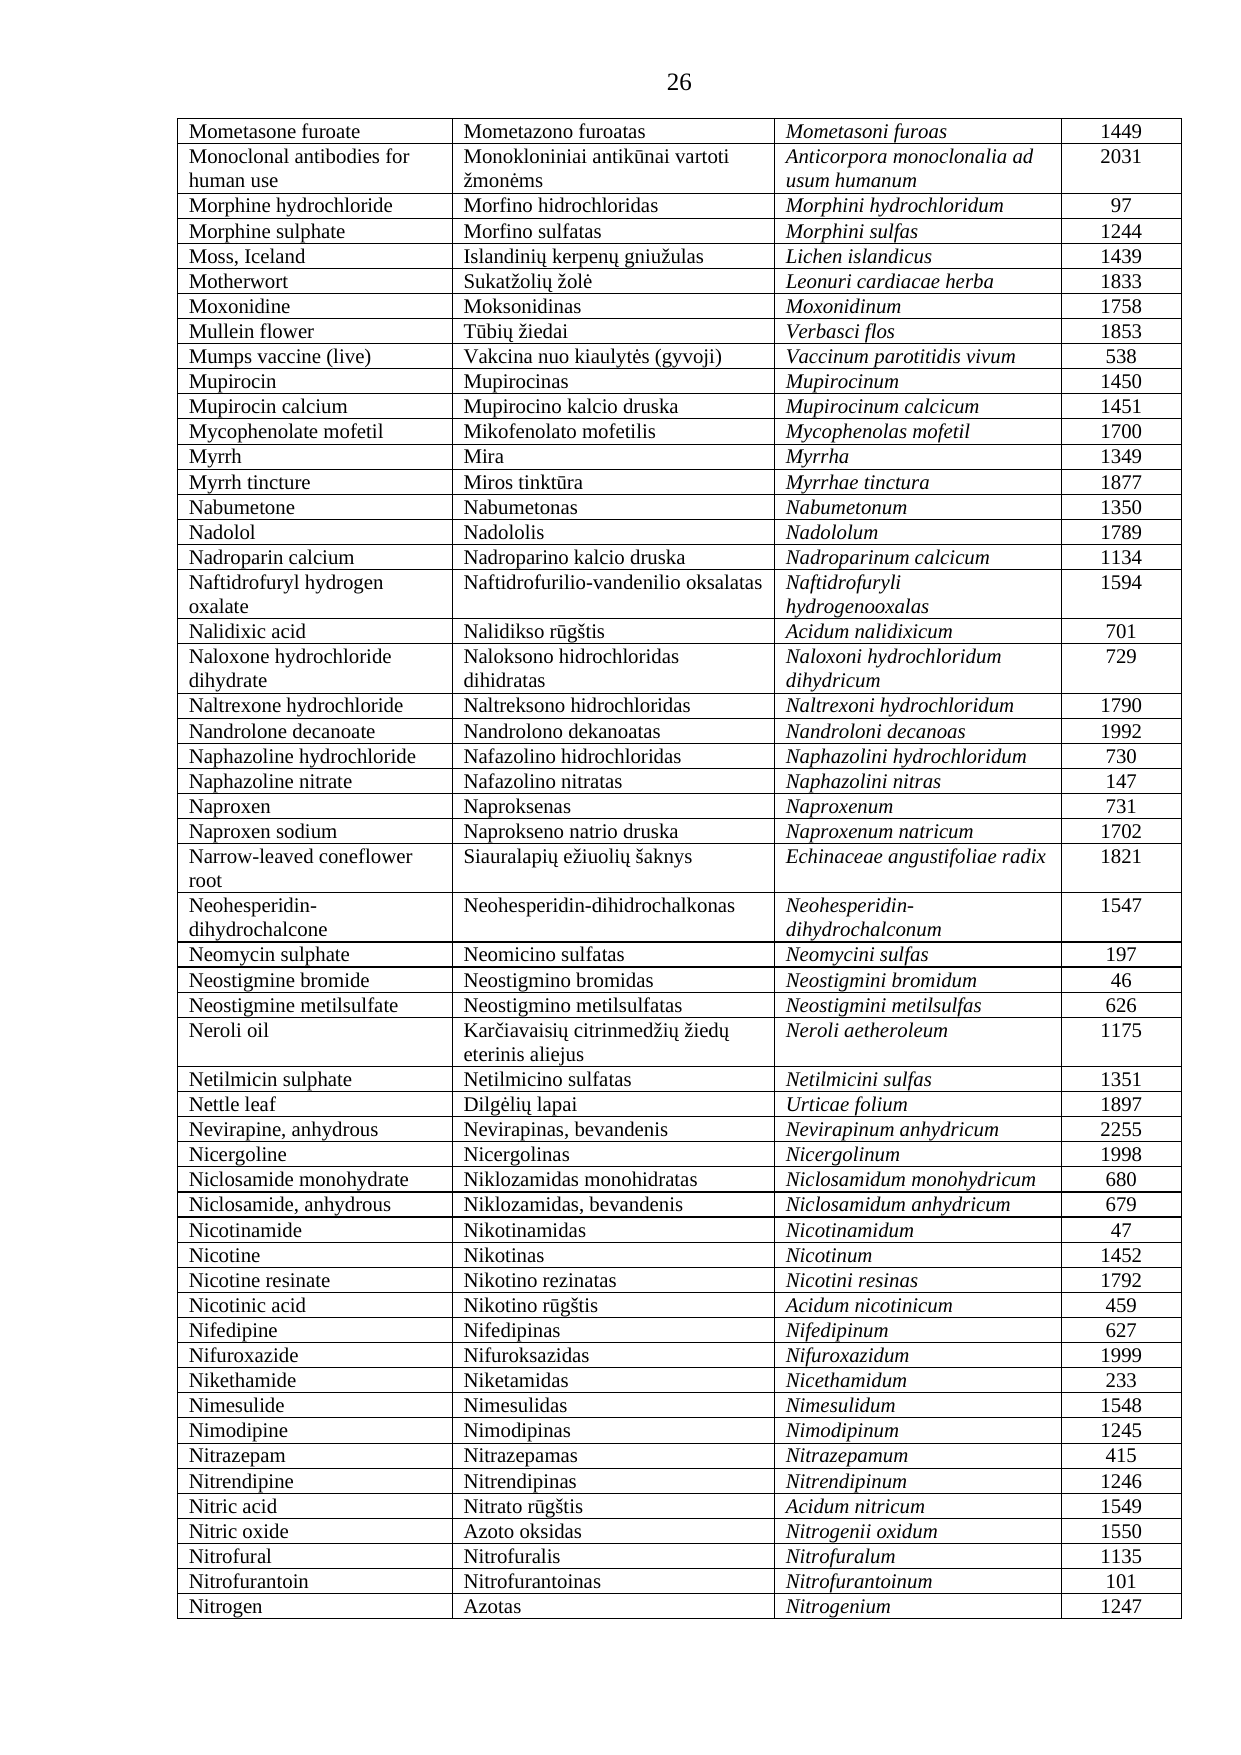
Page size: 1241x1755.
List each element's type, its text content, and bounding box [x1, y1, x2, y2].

table_cell 101 [1062, 1569, 1181, 1593]
table_cell Mupirocinum calcicum [775, 394, 1061, 418]
table_cell Nitrofurantoinas [453, 1569, 774, 1593]
table_cell 1594 [1062, 570, 1181, 618]
table_cell Nitrogen [178, 1594, 452, 1618]
table_cell Vakcina nuo kiaulytės (gyvoji) [453, 344, 774, 368]
table_cell Echinaceae angustifoliae radix [775, 844, 1061, 892]
table_cell Neostigmine metilsulfate [178, 993, 452, 1017]
table_cell Myrrh tincture [178, 470, 452, 494]
table_cell 730 [1062, 744, 1181, 768]
table_cell Morphini sulfas [775, 219, 1061, 243]
table_cell 1246 [1062, 1469, 1181, 1493]
table_cell 459 [1062, 1293, 1181, 1317]
table_cell Nikotinamidas [453, 1218, 774, 1242]
table_cell Nandrolono dekanoatas [453, 719, 774, 743]
table_cell Karčiavaisių citrinmedžių žiedų eterinis aliejus [453, 1018, 774, 1066]
table_cell Moxonidine [178, 294, 452, 318]
table_cell Mycophenolas mofetil [775, 419, 1061, 443]
table_cell 1877 [1062, 470, 1181, 494]
table_cell Nitrogenii oxidum [775, 1519, 1061, 1543]
table_cell Niklozamidas monohidratas [453, 1167, 774, 1191]
table_cell 1549 [1062, 1494, 1181, 1518]
table_cell Nimodipine [178, 1418, 452, 1442]
table_cell Morphine sulphate [178, 219, 452, 243]
table_cell Neostigmine bromide [178, 968, 452, 992]
table_cell Nettle leaf [178, 1092, 452, 1116]
table_cell Vaccinum parotitidis vivum [775, 344, 1061, 368]
table_cell Neostigmini metilsulfas [775, 993, 1061, 1017]
table_cell Netilmicini sulfas [775, 1067, 1061, 1091]
table_cell 1998 [1062, 1142, 1181, 1166]
table_cell Nifedipinas [453, 1318, 774, 1342]
table_cell Naprokseno natrio druska [453, 819, 774, 843]
table_cell 731 [1062, 794, 1181, 818]
table_cell Nandrolone decanoate [178, 719, 452, 743]
table_cell Nicotinamidum [775, 1218, 1061, 1242]
table_cell Nevirapinas, bevandenis [453, 1117, 774, 1141]
table_cell Nevirapinum anhydricum [775, 1117, 1061, 1141]
table_cell 1349 [1062, 445, 1181, 468]
table_cell 1245 [1062, 1418, 1181, 1442]
table_cell Naproxen sodium [178, 819, 452, 843]
table_cell Mupirocin calcium [178, 394, 452, 418]
table_cell Nifuroxazidum [775, 1343, 1061, 1367]
table_cell Neohesperidin-dihidrochalkonas [453, 893, 774, 941]
table_cell Mometasoni furoas [775, 119, 1061, 143]
table_cell Neostigmino bromidas [453, 968, 774, 992]
table_cell Myrrha [775, 445, 1061, 468]
table_cell Morphini hydrochloridum [775, 194, 1061, 217]
table_cell Nitrogenium [775, 1594, 1061, 1618]
table_cell Nabumetonum [775, 495, 1061, 519]
table_cell Netilmicino sulfatas [453, 1067, 774, 1091]
table_cell Nicotinic acid [178, 1293, 452, 1317]
table_cell Nitric acid [178, 1494, 452, 1518]
table_cell 729 [1062, 644, 1181, 692]
table_cell Nitrazepamas [453, 1444, 774, 1467]
table_cell Nadololum [775, 520, 1061, 544]
table_cell Lichen islandicus [775, 244, 1061, 268]
table_cell 627 [1062, 1318, 1181, 1342]
table_cell Nicergolinum [775, 1142, 1061, 1166]
table_cell 679 [1062, 1193, 1181, 1216]
table_cell 1451 [1062, 394, 1181, 418]
table_cell Naftidrofuryl hydrogen oxalate [178, 570, 452, 618]
table_cell Naphazoline hydrochloride [178, 744, 452, 768]
table_cell 1833 [1062, 269, 1181, 293]
table_cell Nicotinum [775, 1243, 1061, 1267]
table_cell Neroli aetheroleum [775, 1018, 1061, 1066]
table_cell Acidum nitricum [775, 1494, 1061, 1518]
table_cell Monokloniniai antikūnai vartoti žmonėms [453, 144, 774, 192]
table_cell Azotas [453, 1594, 774, 1618]
table_cell Nifuroxazide [178, 1343, 452, 1367]
table_cell Nikotino rūgštis [453, 1293, 774, 1317]
table_cell Neomicino sulfatas [453, 943, 774, 966]
table_cell 1821 [1062, 844, 1181, 892]
table_cell 1548 [1062, 1393, 1181, 1417]
table_cell Tūbių žiedai [453, 319, 774, 343]
table_cell Verbasci flos [775, 319, 1061, 343]
table_cell Niclosamide, anhydrous [178, 1193, 452, 1216]
table_cell 415 [1062, 1444, 1181, 1467]
table_cell Nalidixic acid [178, 619, 452, 643]
table_cell Nicotinamide [178, 1218, 452, 1242]
table_cell Niclosamide monohydrate [178, 1167, 452, 1191]
table_cell Naproxen [178, 794, 452, 818]
table_cell 1550 [1062, 1519, 1181, 1543]
table_cell Nadroparino kalcio druska [453, 545, 774, 569]
table_cell 2031 [1062, 144, 1181, 192]
table_cell 1439 [1062, 244, 1181, 268]
table_cell Neroli oil [178, 1018, 452, 1066]
table_cell Naltrexoni hydrochloridum [775, 694, 1061, 717]
table_cell Nicergoline [178, 1142, 452, 1166]
table_cell Naloksono hidrochloridas dihidratas [453, 644, 774, 692]
table_cell 1450 [1062, 369, 1181, 393]
table_cell Mikofenolato mofetilis [453, 419, 774, 443]
table_cell Myrrhae tinctura [775, 470, 1061, 494]
table_cell Morfino hidrochloridas [453, 194, 774, 217]
table_cell Nifedipinum [775, 1318, 1061, 1342]
table_cell 1135 [1062, 1544, 1181, 1568]
table_cell Naphazoline nitrate [178, 769, 452, 793]
table_cell Niclosamidum monohydricum [775, 1167, 1061, 1191]
table_cell 47 [1062, 1218, 1181, 1242]
table_cell Neostigmini bromidum [775, 968, 1061, 992]
table_cell Nimesulidas [453, 1393, 774, 1417]
table_cell Nikotinas [453, 1243, 774, 1267]
table_cell Nitrendipinum [775, 1469, 1061, 1493]
table_cell Nandroloni decanoas [775, 719, 1061, 743]
table_cell Azoto oksidas [453, 1519, 774, 1543]
table_cell Anticorpora monoclonalia ad usum humanum [775, 144, 1061, 192]
table_cell Dilgėlių lapai [453, 1092, 774, 1116]
table_cell Niketamidas [453, 1368, 774, 1392]
table_cell Miros tinktūra [453, 470, 774, 494]
table_cell 97 [1062, 194, 1181, 217]
table_cell 1790 [1062, 694, 1181, 717]
table_cell Siauralapių ežiuolių šaknys [453, 844, 774, 892]
table_cell Nifuroksazidas [453, 1343, 774, 1367]
table_cell Netilmicin sulphate [178, 1067, 452, 1091]
table_cell Nitrofurantoinum [775, 1569, 1061, 1593]
table_cell 1247 [1062, 1594, 1181, 1618]
table_cell Nadolol [178, 520, 452, 544]
table_cell Naproxenum natricum [775, 819, 1061, 843]
table_cell Mometasone furoate [178, 119, 452, 143]
table_cell Nicotine resinate [178, 1268, 452, 1292]
table_cell 46 [1062, 968, 1181, 992]
table_cell Nitrendipine [178, 1469, 452, 1493]
table_cell Nicergolinas [453, 1142, 774, 1166]
table_cell Neomycin sulphate [178, 943, 452, 966]
table_cell 1244 [1062, 219, 1181, 243]
table_cell Nabumetone [178, 495, 452, 519]
table_cell Nitric oxide [178, 1519, 452, 1543]
table_cell Sukatžolių žolė [453, 269, 774, 293]
table_cell Naloxoni hydrochloridum dihydricum [775, 644, 1061, 692]
table_cell Neomycini sulfas [775, 943, 1061, 966]
table_cell 701 [1062, 619, 1181, 643]
table_cell Mupirocin [178, 369, 452, 393]
table_cell Nicotine [178, 1243, 452, 1267]
table_cell Nitrazepam [178, 1444, 452, 1467]
table_cell Naproksenas [453, 794, 774, 818]
table_cell Neostigmino metilsulfatas [453, 993, 774, 1017]
table_cell Nafazolino nitratas [453, 769, 774, 793]
table_cell Moss, Iceland [178, 244, 452, 268]
table_cell 147 [1062, 769, 1181, 793]
table_cell Mupirocino kalcio druska [453, 394, 774, 418]
table_cell Naphazolini nitras [775, 769, 1061, 793]
table_cell Nifedipine [178, 1318, 452, 1342]
table_cell 1792 [1062, 1268, 1181, 1292]
table_cell Naltreksono hidrochloridas [453, 694, 774, 717]
table_cell Nimesulide [178, 1393, 452, 1417]
table_cell Narrow-leaved coneflower root [178, 844, 452, 892]
table_cell Nimesulidum [775, 1393, 1061, 1417]
table_cell Nafazolino hidrochloridas [453, 744, 774, 768]
table_cell Naphazolini hydrochloridum [775, 744, 1061, 768]
table_cell Urticae folium [775, 1092, 1061, 1116]
table_cell 1700 [1062, 419, 1181, 443]
table_cell Nalidikso rūgštis [453, 619, 774, 643]
table_cell 1547 [1062, 893, 1181, 941]
table_cell Naftidrofurilio-vandenilio oksalatas [453, 570, 774, 618]
table_cell Niclosamidum anhydricum [775, 1193, 1061, 1216]
table_cell Mupirocinas [453, 369, 774, 393]
table_cell Nimodipinum [775, 1418, 1061, 1442]
table_cell 1758 [1062, 294, 1181, 318]
table_cell Mycophenolate mofetil [178, 419, 452, 443]
table_cell 1351 [1062, 1067, 1181, 1091]
table_cell Mupirocinum [775, 369, 1061, 393]
table_cell Mometazono furoatas [453, 119, 774, 143]
table_cell Acidum nalidixicum [775, 619, 1061, 643]
table_cell Nicotini resinas [775, 1268, 1061, 1292]
table_cell Morfino sulfatas [453, 219, 774, 243]
table_cell 1999 [1062, 1343, 1181, 1367]
table_cell 1702 [1062, 819, 1181, 843]
table_cell Nimodipinas [453, 1418, 774, 1442]
table_cell Nabumetonas [453, 495, 774, 519]
table_cell 1350 [1062, 495, 1181, 519]
table_cell 1449 [1062, 119, 1181, 143]
table_cell Naloxone hydrochloride dihydrate [178, 644, 452, 692]
table_cell Moksonidinas [453, 294, 774, 318]
table_cell Nadololis [453, 520, 774, 544]
table_cell Nitrazepamum [775, 1444, 1061, 1467]
table_cell Nadroparin calcium [178, 545, 452, 569]
table_cell Naproxenum [775, 794, 1061, 818]
table_cell Nitrendipinas [453, 1469, 774, 1493]
table_cell Nevirapine, anhydrous [178, 1117, 452, 1141]
table_cell 1134 [1062, 545, 1181, 569]
table_cell Islandinių kerpenų gniužulas [453, 244, 774, 268]
table_cell Nadroparinum calcicum [775, 545, 1061, 569]
table_cell 197 [1062, 943, 1181, 966]
table_cell Nitrofuralum [775, 1544, 1061, 1568]
table_cell 1175 [1062, 1018, 1181, 1066]
table_cell Nikotino rezinatas [453, 1268, 774, 1292]
table_cell 1992 [1062, 719, 1181, 743]
table_cell Mira [453, 445, 774, 468]
table_cell Naltrexone hydrochloride [178, 694, 452, 717]
table_cell Nitrofural [178, 1544, 452, 1568]
table_cell Naftidrofuryli hydrogenooxalas [775, 570, 1061, 618]
table_cell Neohesperidin-dihydrochalconum [775, 893, 1061, 941]
table_cell Acidum nicotinicum [775, 1293, 1061, 1317]
table_cell Nitrato rūgštis [453, 1494, 774, 1518]
table_cell 1853 [1062, 319, 1181, 343]
table_cell Nicethamidum [775, 1368, 1061, 1392]
table_cell Neohesperidin-dihydrochalcone [178, 893, 452, 941]
table_cell Myrrh [178, 445, 452, 468]
table_cell Morphine hydrochloride [178, 194, 452, 217]
table_cell 626 [1062, 993, 1181, 1017]
table_cell 1452 [1062, 1243, 1181, 1267]
table_cell Monoclonal antibodies for human use [178, 144, 452, 192]
table_cell Nitrofurantoin [178, 1569, 452, 1593]
table_cell 233 [1062, 1368, 1181, 1392]
table_cell 2255 [1062, 1117, 1181, 1141]
table_cell Niklozamidas, bevandenis [453, 1193, 774, 1216]
table_cell 680 [1062, 1167, 1181, 1191]
table_cell Nitrofuralis [453, 1544, 774, 1568]
table_cell Nikethamide [178, 1368, 452, 1392]
table_cell Moxonidinum [775, 294, 1061, 318]
table_cell 1897 [1062, 1092, 1181, 1116]
table_cell Mullein flower [178, 319, 452, 343]
table_cell 538 [1062, 344, 1181, 368]
table_cell Leonuri cardiacae herba [775, 269, 1061, 293]
table_cell Mumps vaccine (live) [178, 344, 452, 368]
table_cell 1789 [1062, 520, 1181, 544]
table_cell Motherwort [178, 269, 452, 293]
